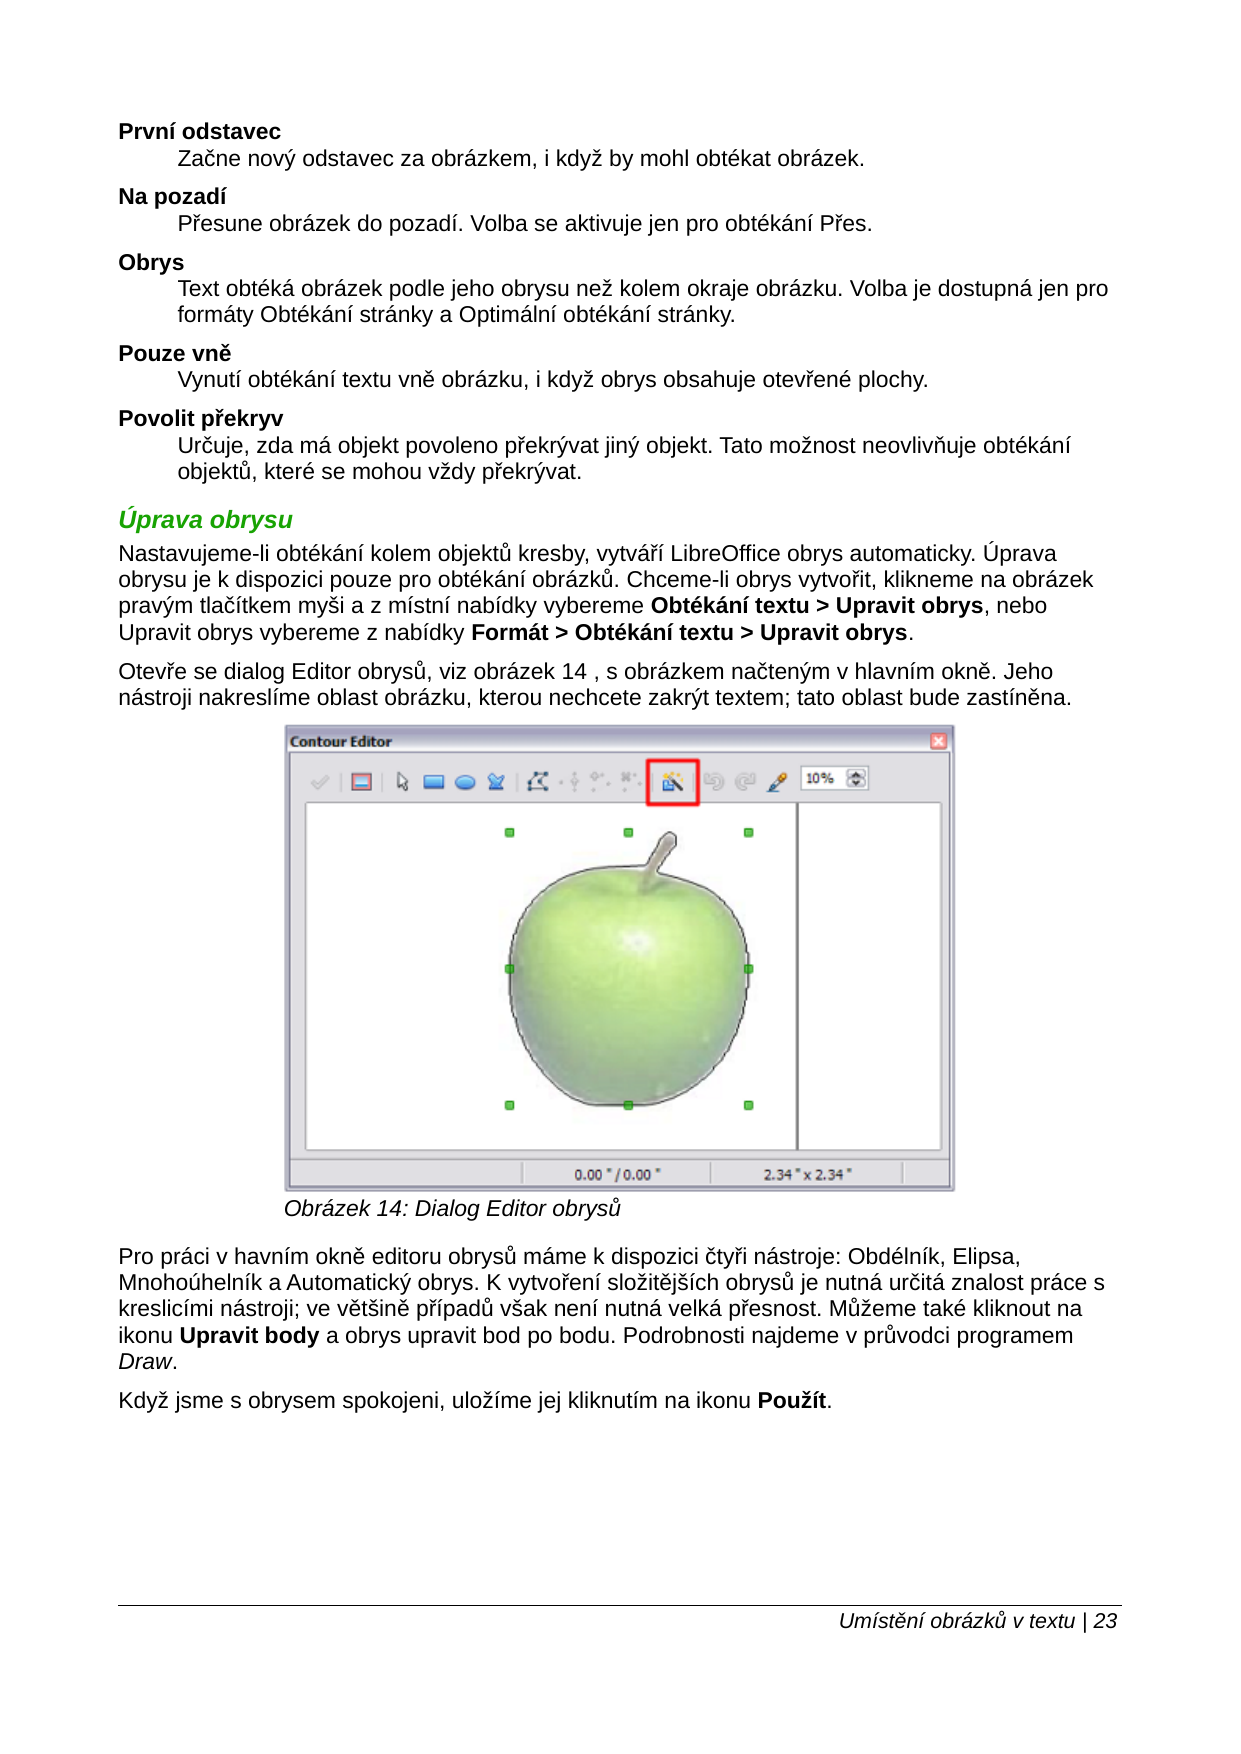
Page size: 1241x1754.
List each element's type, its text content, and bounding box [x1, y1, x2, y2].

subtitle Úprava obrysu [118, 505, 1122, 534]
text Obrys [118, 248, 1122, 275]
text První odstavec [118, 118, 1122, 144]
text Nastavujeme-li obtékání kolem objektů kresby, vytváří LibreOffice obrys automaticky. Úprava obrysu je k dispozici pouze pro obtékání obrázků. Chceme-li obrys vytvořit, klikneme na obrázek pravým tlačítkem myši a z místní nabídky vybereme Obtékání textu > Upravit obrys, nebo Upravit obrys vybereme z nabídky Formát > Obtékání textu > Upravit obrys. [118, 540, 1122, 645]
text Přesune obrázek do pozadí. Volba se aktivuje jen pro obtékání Přes. [177, 210, 1122, 236]
text Text obtéká obrázek podle jeho obrysu než kolem okraje obrázku. Volba je dostupná jen pro formáty Obtékání stránky a Optimální obtékání stránky. [177, 275, 1122, 328]
text Když jsme s obrysem spokojeni, uložíme jej kliknutím na ikonu Použít. [118, 1387, 1122, 1413]
text Na pozadí [118, 183, 1122, 210]
text Začne nový odstavec za obrázkem, i když by mohl obtékat obrázek. [177, 144, 1122, 171]
text Obrázek 14: Dialog Editor obrysů [283, 1195, 957, 1221]
text Povolit překryv [118, 405, 1122, 432]
text Pouze vně [118, 340, 1122, 366]
picture [283, 722, 957, 1195]
text Pro práci v havním okně editoru obrysů máme k dispozici čtyři nástroje: Obdélník, Elipsa, Mnohoúhelník a Automatický obrys. K vytvoření složitějších obrysů je nutná určitá znalost práce s kreslicími nástroji; ve většině případů však není nutná velká přesnost. Můžeme také kliknout na ikonu Upravit body a obrys upravit bod po bodu. Podrobnosti najdeme v průvodci programem Draw. [118, 1243, 1122, 1374]
text Otevře se dialog Editor obrysů, viz obrázek 14 , s obrázkem načteným v hlavním okně. Jeho nástroji nakreslíme oblast obrázku, kterou nechcete zakrýt textem; tato oblast bude zastíněna. [118, 658, 1122, 710]
text Vynutí obtékání textu vně obrázku, i když obrys obsahuje otevřené plochy. [177, 366, 1122, 393]
text Určuje, zda má objekt povoleno překrývat jiný objekt. Tato možnost neovlivňuje obtékání objektů, které se mohou vždy překrývat. [177, 432, 1122, 484]
